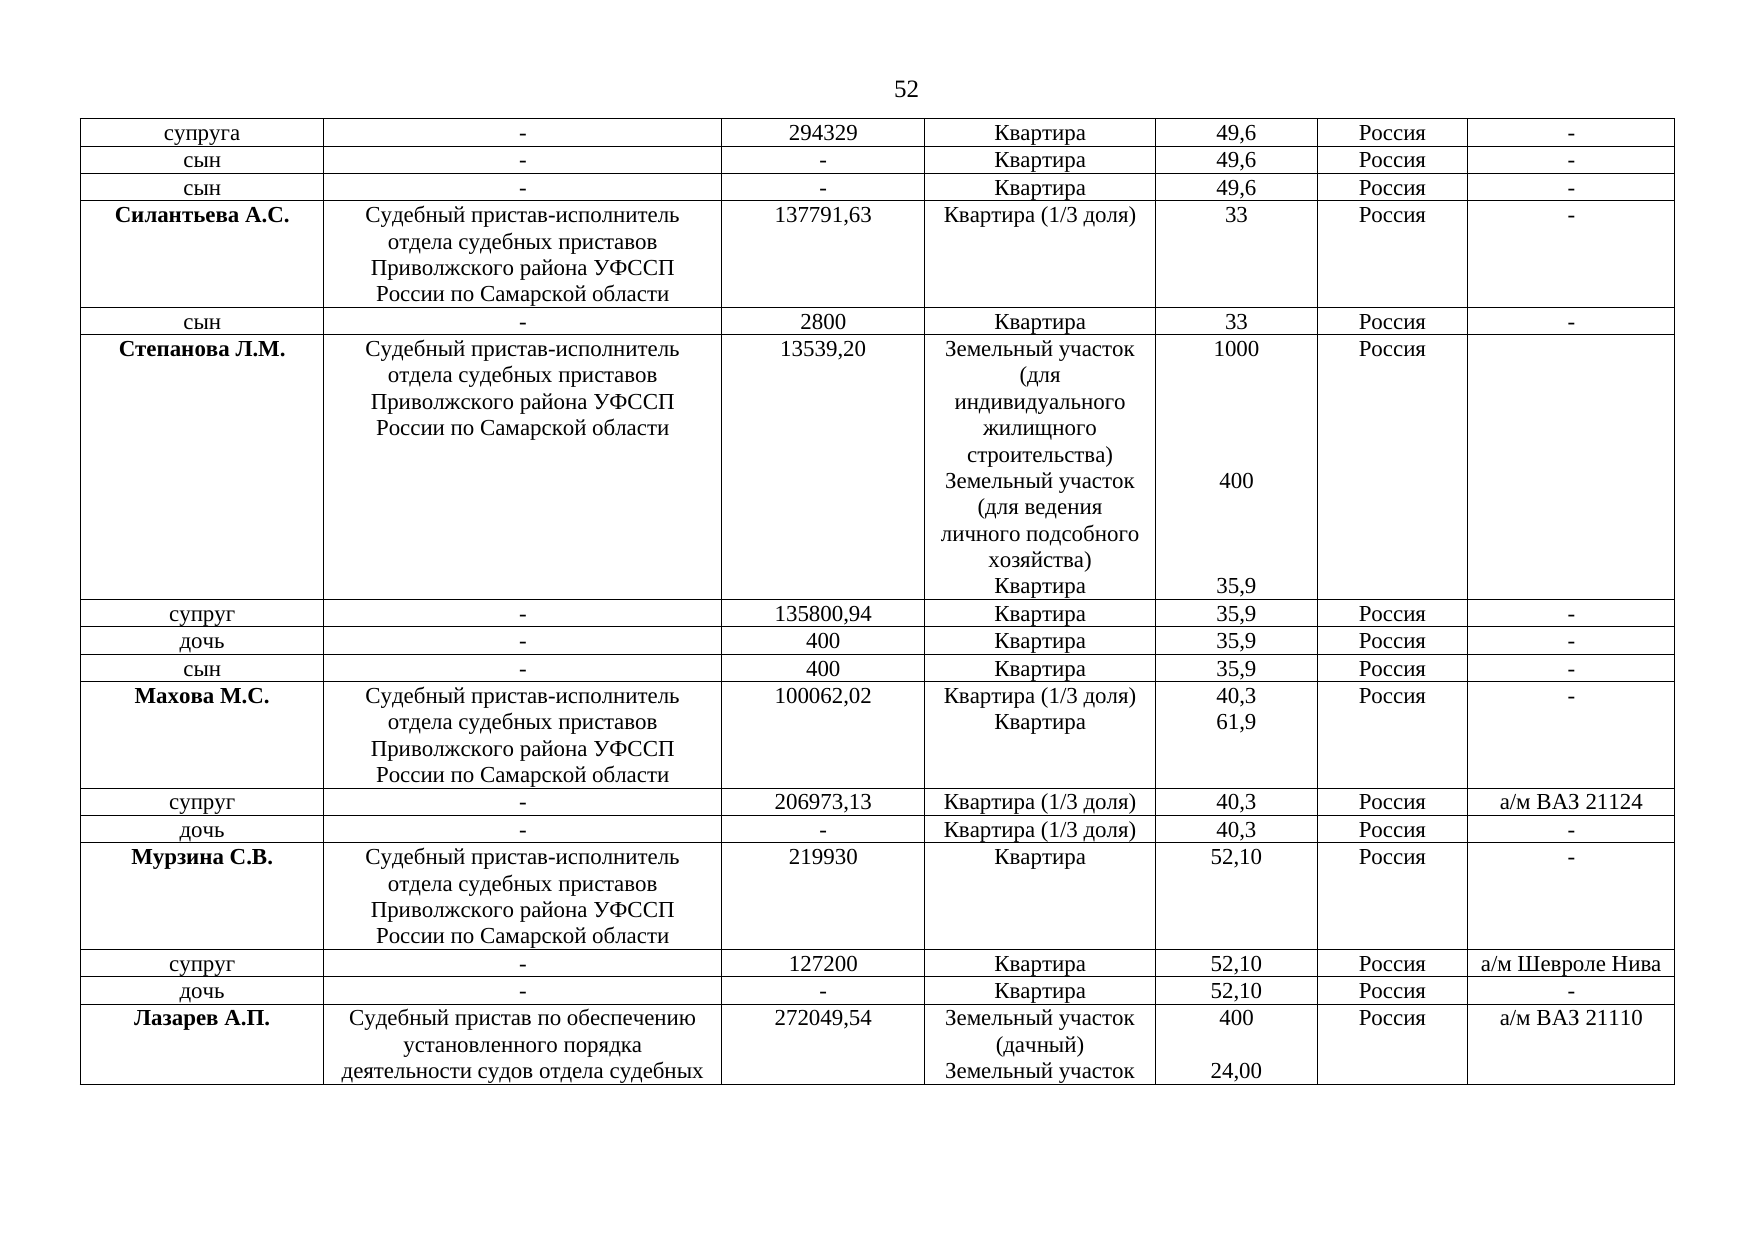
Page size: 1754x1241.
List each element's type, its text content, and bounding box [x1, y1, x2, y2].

table_cell - [722, 147, 924, 173]
table_cell Россия [1318, 682, 1467, 787]
table_cell - [1468, 600, 1674, 626]
table_cell сын [81, 147, 323, 173]
table_cell супруг [81, 600, 323, 626]
table_cell - [1468, 627, 1674, 653]
table_cell 400 24,00 [1156, 1005, 1317, 1083]
table_cell 135800,94 [722, 600, 924, 626]
table_cell Россия [1318, 147, 1467, 173]
table_cell - [324, 627, 721, 653]
table_cell супруг [81, 789, 323, 815]
table_cell - [324, 655, 721, 681]
table_cell Россия [1318, 174, 1467, 200]
table_cell Россия [1318, 627, 1467, 653]
table_cell 400 [722, 655, 924, 681]
table_cell - [1468, 201, 1674, 307]
table_cell - [1468, 174, 1674, 200]
table_cell - [324, 977, 721, 1003]
table_cell Квартира [925, 843, 1155, 949]
table_cell Судебный пристав-исполнитель отдела судебных приставов Приволжского района УФССП России по Самарской области [324, 843, 721, 949]
table_cell - [1468, 147, 1674, 173]
table_cell а/м ВАЗ 21124 [1468, 789, 1674, 815]
table_cell Судебный пристав-исполнитель отдела судебных приставов Приволжского района УФССП России по Самарской области [324, 201, 721, 307]
table_cell сын [81, 174, 323, 200]
table_cell 127200 [722, 950, 924, 976]
table_cell - [722, 816, 924, 842]
table_cell 294329 [722, 119, 924, 146]
table_cell Россия [1318, 977, 1467, 1003]
table_cell - [324, 119, 721, 146]
table_cell - [1468, 655, 1674, 681]
table_cell - [722, 977, 924, 1003]
table_cell Судебный пристав-исполнитель отдела судебных приставов Приволжского района УФССП России по Самарской области [324, 682, 721, 787]
table_cell [1468, 335, 1674, 599]
table_cell Земельный участок (дачный) Земельный участок [925, 1005, 1155, 1083]
table_cell супруг [81, 950, 323, 976]
table_cell - [324, 600, 721, 626]
table_cell 52,10 [1156, 843, 1317, 949]
table_cell 13539,20 [722, 335, 924, 599]
table_cell Россия [1318, 201, 1467, 307]
table_cell - [1468, 977, 1674, 1003]
table_cell - [722, 174, 924, 200]
table_cell Квартира [925, 147, 1155, 173]
table_cell Мурзина С.В. [81, 843, 323, 949]
table_cell Судебный пристав-исполнитель отдела судебных приставов Приволжского района УФССП России по Самарской области [324, 335, 721, 599]
table_cell Квартира [925, 119, 1155, 146]
table_cell Россия [1318, 119, 1467, 146]
table_cell Судебный пристав по обеспечению установленного порядка деятельности судов отдела судебных [324, 1005, 721, 1083]
table_cell - [1468, 119, 1674, 146]
table_cell 33 [1156, 308, 1317, 334]
table_cell 2800 [722, 308, 924, 334]
table_cell Квартира [925, 977, 1155, 1003]
table_cell Россия [1318, 789, 1467, 815]
table_cell 40,3 61,9 [1156, 682, 1317, 787]
table_cell - [1468, 843, 1674, 949]
table_cell Квартира (1/3 доля) [925, 816, 1155, 842]
table_cell 49,6 [1156, 147, 1317, 173]
table_cell Россия [1318, 1005, 1467, 1083]
table_cell Квартира [925, 950, 1155, 976]
table_cell дочь [81, 816, 323, 842]
table_cell - [1468, 308, 1674, 334]
table_cell а/м Шевроле Нива [1468, 950, 1674, 976]
table_cell Лазарев А.П. [81, 1005, 323, 1083]
table_cell Россия [1318, 600, 1467, 626]
table_cell Силантьева А.С. [81, 201, 323, 307]
table_cell Квартира (1/3 доля) [925, 789, 1155, 815]
table_cell 35,9 [1156, 655, 1317, 681]
table_cell Махова М.С. [81, 682, 323, 787]
table_cell - [324, 174, 721, 200]
table_cell 272049,54 [722, 1005, 924, 1083]
table_cell - [1468, 816, 1674, 842]
table_cell Земельный участок (для индивидуального жилищного строительства) Земельный участок (для ведения личного подсобного хозяйства) Квартира [925, 335, 1155, 599]
table_cell Россия [1318, 843, 1467, 949]
table_cell дочь [81, 627, 323, 653]
table_cell - [324, 950, 721, 976]
table_cell Квартира [925, 308, 1155, 334]
table_cell Квартира (1/3 доля) Квартира [925, 682, 1155, 787]
table_cell Квартира (1/3 доля) [925, 201, 1155, 307]
table_cell 206973,13 [722, 789, 924, 815]
table_cell 35,9 [1156, 627, 1317, 653]
table_cell - [324, 789, 721, 815]
table_cell 49,6 [1156, 174, 1317, 200]
table_cell 219930 [722, 843, 924, 949]
table_cell Степанова Л.М. [81, 335, 323, 599]
table_cell 137791,63 [722, 201, 924, 307]
table_cell а/м ВАЗ 21110 [1468, 1005, 1674, 1083]
table_cell 52,10 [1156, 977, 1317, 1003]
table_cell 100062,02 [722, 682, 924, 787]
table_cell сын [81, 655, 323, 681]
table_cell Квартира [925, 600, 1155, 626]
table_cell 40,3 [1156, 816, 1317, 842]
table_cell сын [81, 308, 323, 334]
table_cell - [324, 308, 721, 334]
table_cell Россия [1318, 950, 1467, 976]
table_cell - [324, 147, 721, 173]
table_cell Россия [1318, 335, 1467, 599]
table_cell 1000 400 35,9 [1156, 335, 1317, 599]
table_cell Квартира [925, 627, 1155, 653]
table_cell - [1468, 682, 1674, 787]
table_cell Квартира [925, 174, 1155, 200]
table_cell супруга [81, 119, 323, 146]
table_cell - [324, 816, 721, 842]
table_cell Россия [1318, 308, 1467, 334]
table_cell 49,6 [1156, 119, 1317, 146]
table_cell Россия [1318, 655, 1467, 681]
table_cell 400 [722, 627, 924, 653]
table_cell 33 [1156, 201, 1317, 307]
table_cell 52,10 [1156, 950, 1317, 976]
table_cell Квартира [925, 655, 1155, 681]
table_cell 40,3 [1156, 789, 1317, 815]
table_cell дочь [81, 977, 323, 1003]
table_cell 35,9 [1156, 600, 1317, 626]
table_cell Россия [1318, 816, 1467, 842]
